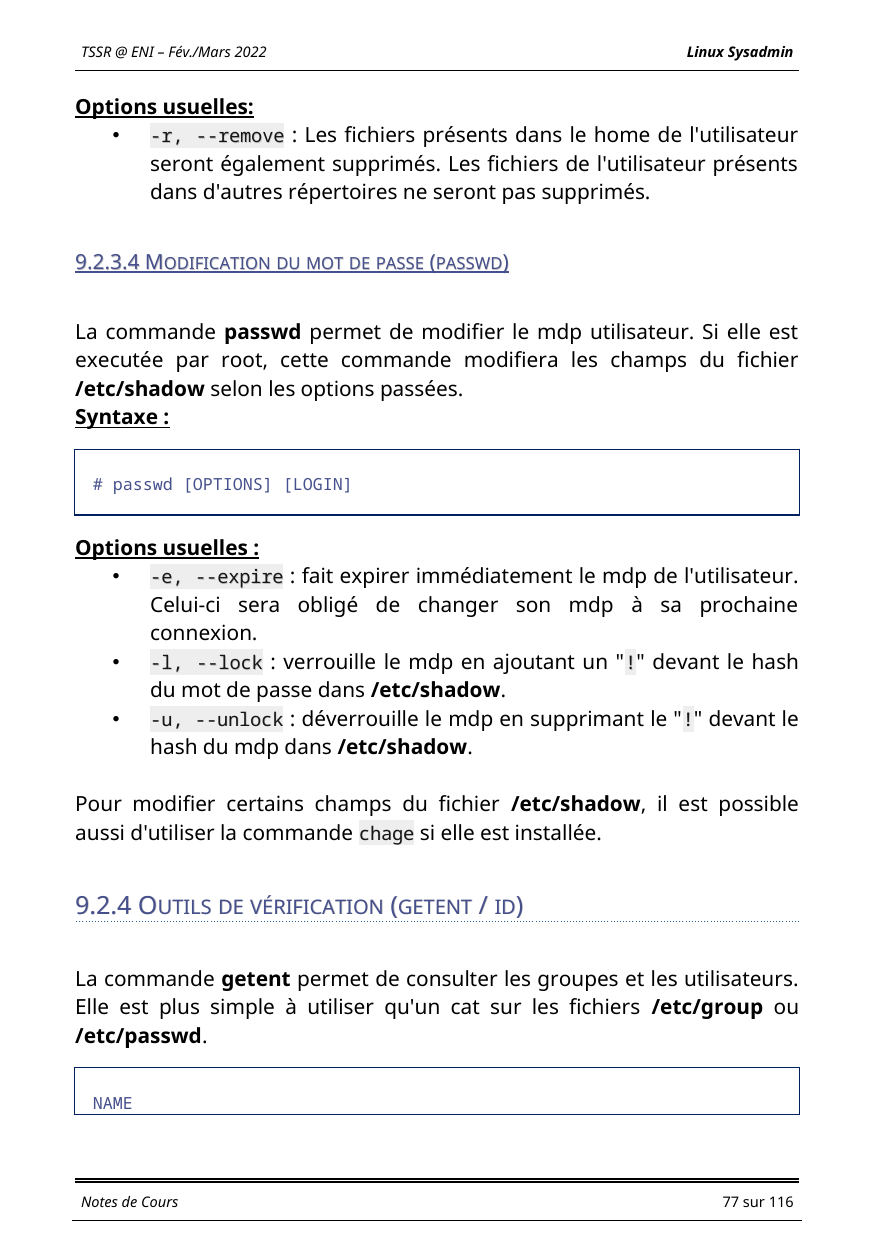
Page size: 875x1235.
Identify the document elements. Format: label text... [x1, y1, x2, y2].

text NAME [75, 1068, 799, 1114]
text La commande getent permet de consulter les groupes et les utilisateurs. Elle est plus simple à utiliser qu'un cat sur les fichiers /etc/group ou /etc/passwd. [75, 964, 799, 1049]
text Options usuelles : [75, 533, 799, 562]
list -e, --expire : fait expirer immédiatement le mdp de l'utilisateur. Celui-ci sera obligé de changer son mdp à sa prochaine connexion. [112, 562, 799, 647]
text # passwd [OPTIONS] [LOGIN] [75, 450, 799, 514]
text Syntaxe : [75, 402, 799, 431]
text Pour modifier certains champs du fichier /etc/shadow, il est possible aussi d'utiliser la commande chage si elle est installée. [75, 789, 799, 846]
list -u, --unlock : déverrouille le mdp en supprimant le "!" devant le hash du mdp dans /etc/shadow. [112, 704, 799, 761]
text Options usuelles: [75, 92, 799, 121]
list -l, --lock : verrouille le mdp en ajoutant un "!" devant le hash du mot de passe dans /etc/shadow. [112, 647, 799, 704]
text 9.2.3.4 Modification du mot de passe (passwd) [75, 247, 799, 276]
list -r, --remove : Les fichiers présents dans le home de l'utilisateur seront également supprimés. Les fichiers de l'utilisateur présents dans d'autres répertoires ne seront pas supprimés. [112, 121, 799, 206]
text La commande passwd permet de modifier le mdp utilisateur. Si elle est executée par root, cette commande modifiera les champs du fichier /etc/shadow selon les options passées. [75, 317, 799, 402]
text 9.2.4 Outils de vérification (getent / id) [75, 887, 799, 922]
